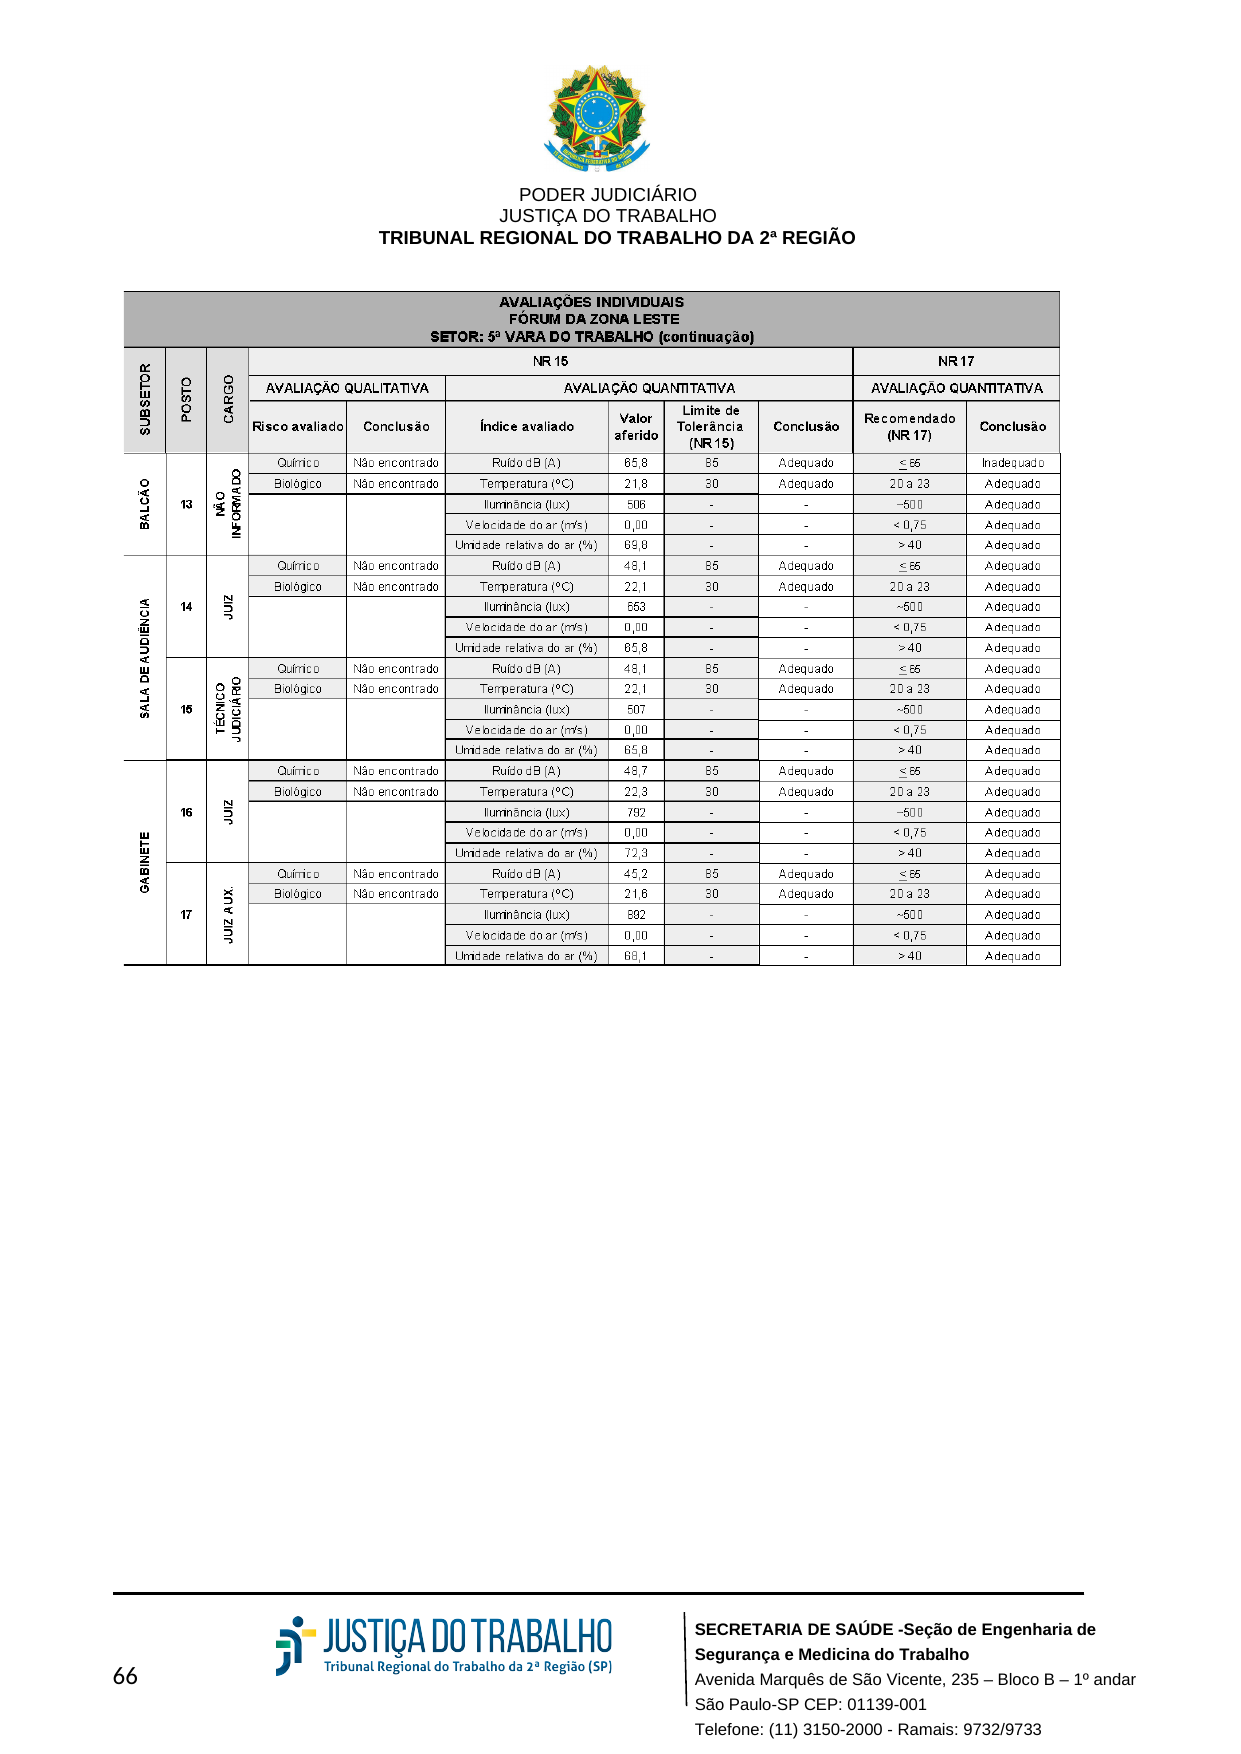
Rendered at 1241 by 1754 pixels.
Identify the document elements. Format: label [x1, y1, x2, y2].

picture [543, 65, 650, 172]
picture [276, 1616, 612, 1676]
table_header [113, 291, 123, 966]
picture [123, 291, 1063, 967]
